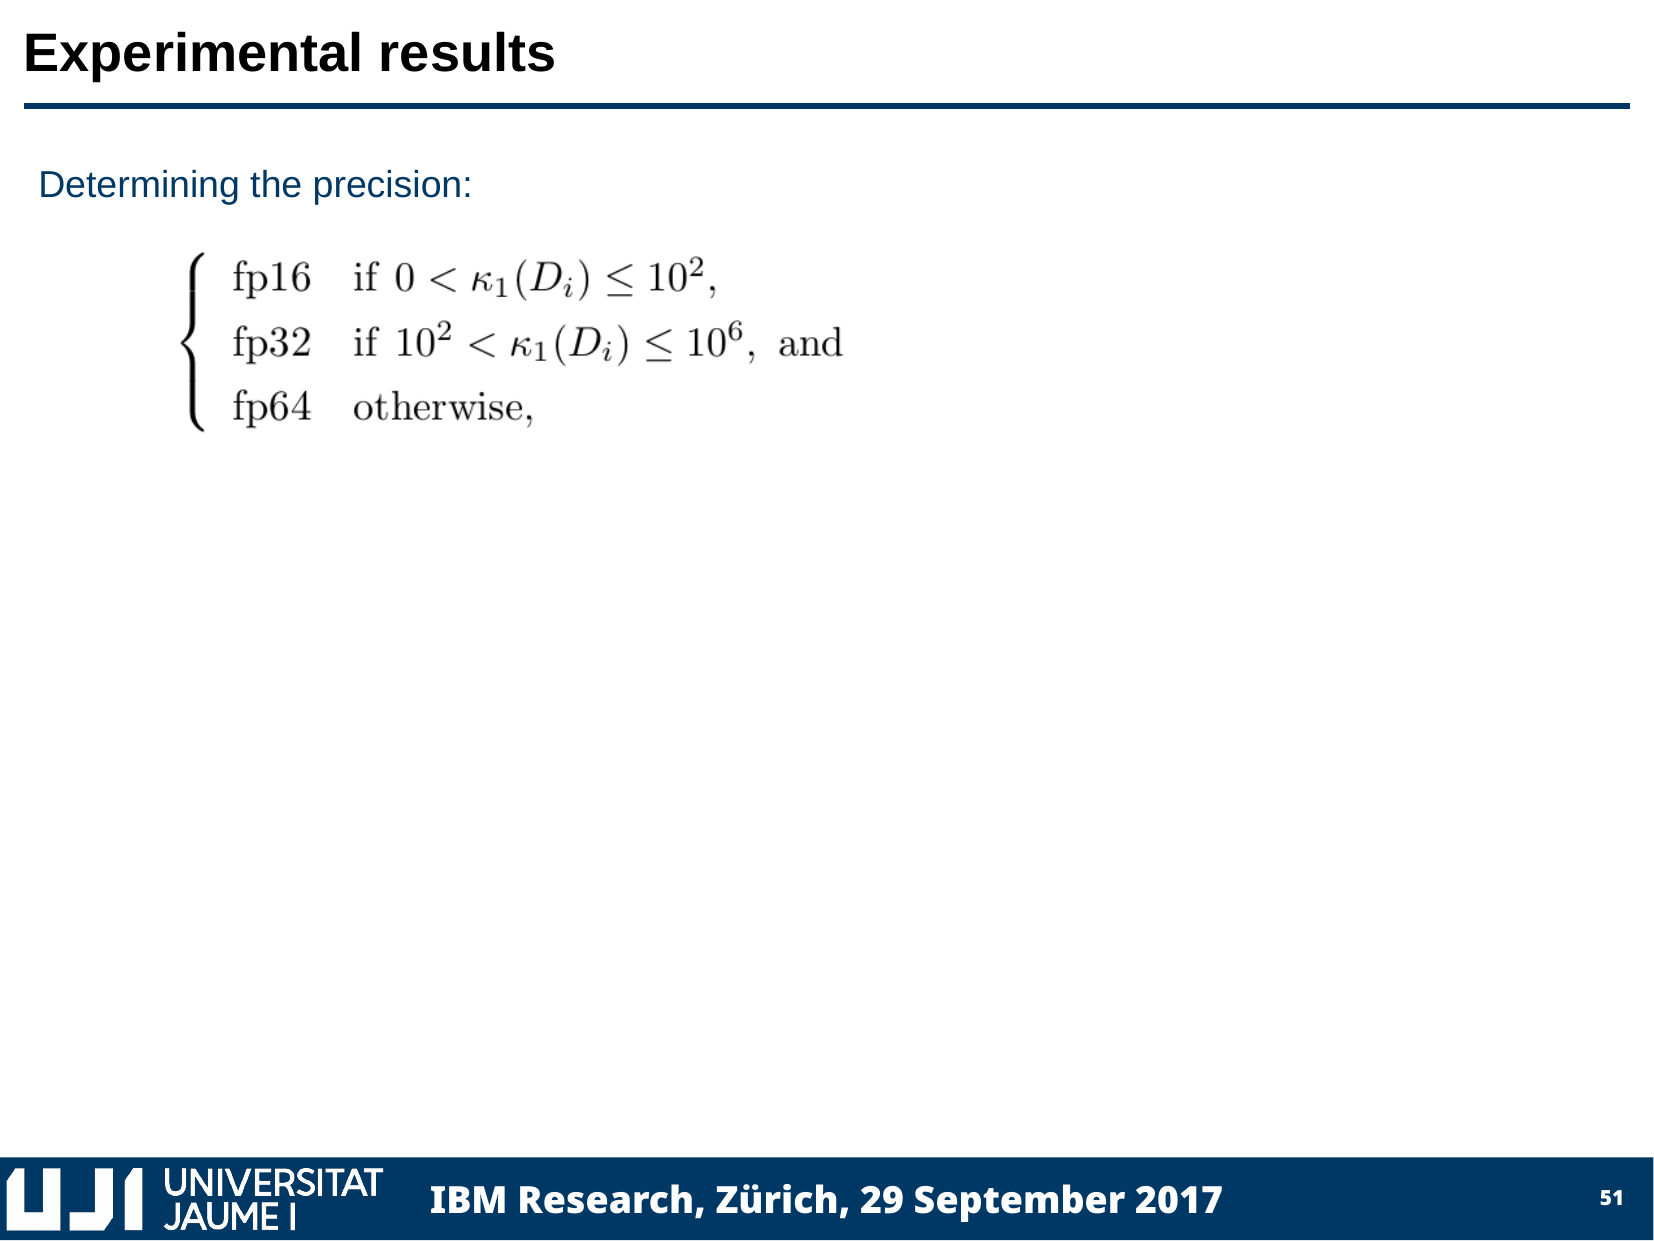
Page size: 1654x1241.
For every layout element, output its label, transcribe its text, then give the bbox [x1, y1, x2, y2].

picture [0, 1158, 390, 1241]
text_box Determining the precision: [23, 156, 488, 213]
title Experimental results [23, 0, 1630, 107]
picture [153, 224, 886, 451]
